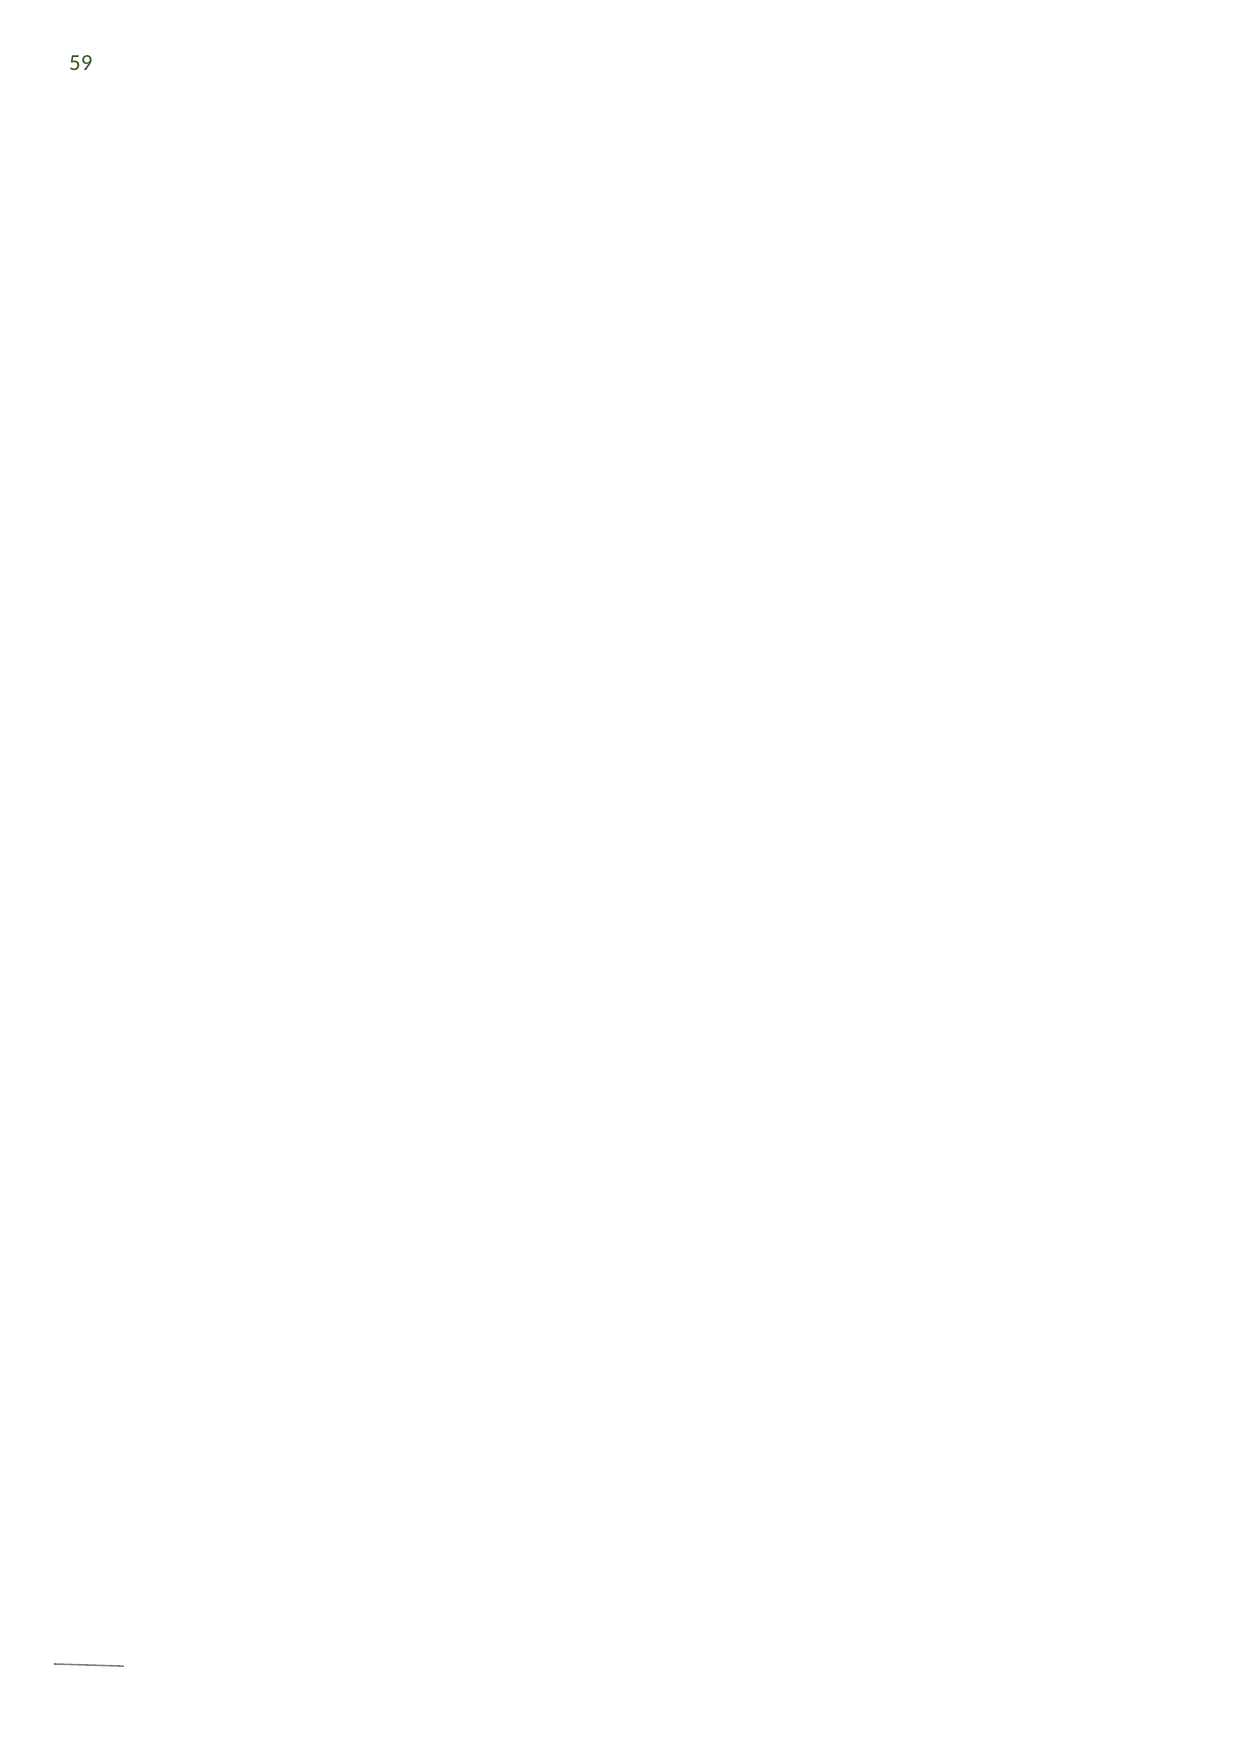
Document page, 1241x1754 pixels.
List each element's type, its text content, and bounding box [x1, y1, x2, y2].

text 59 [69, 50, 1066, 76]
